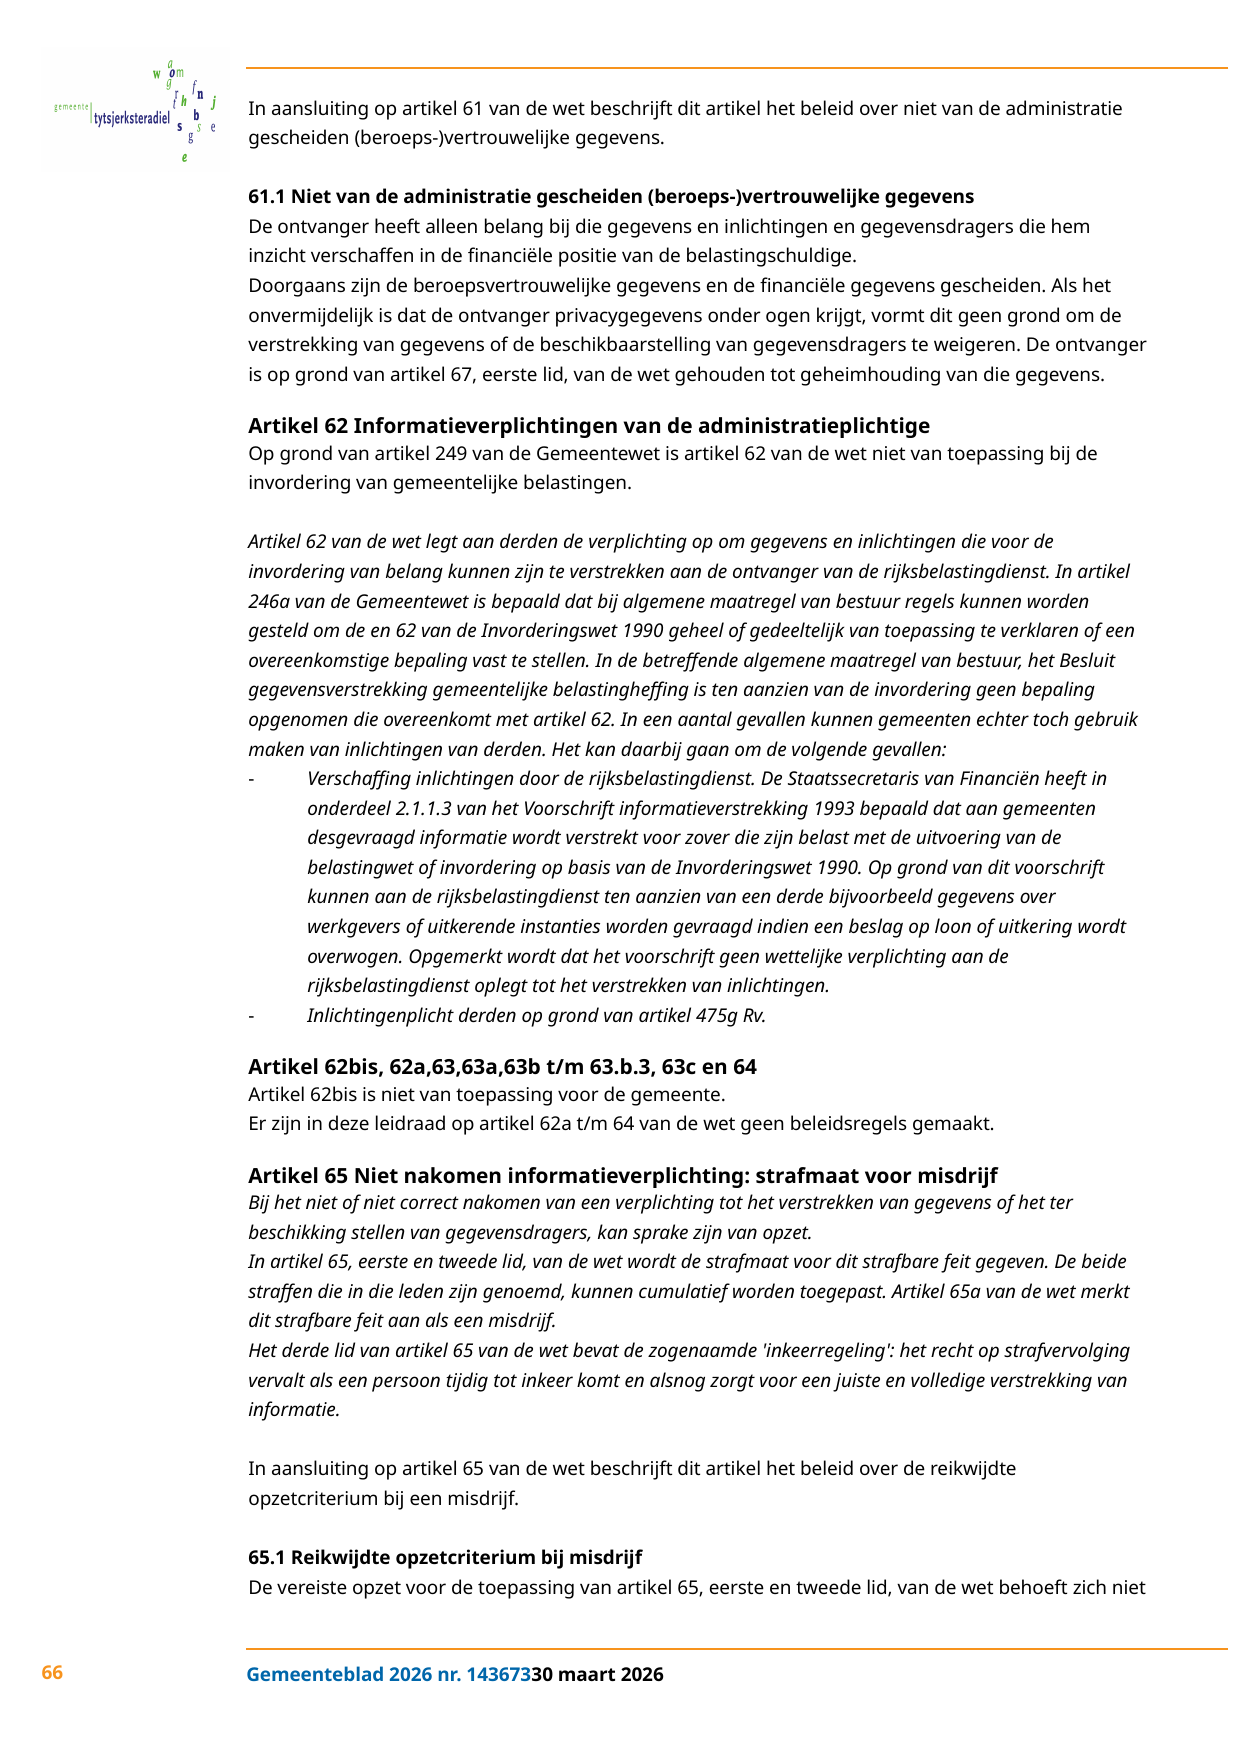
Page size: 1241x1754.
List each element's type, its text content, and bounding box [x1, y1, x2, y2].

text Op grond van artikel 249 van de Gemeentewet is artikel 62 van de wet niet van toepassing bij de invordering van gemeentelijke belastingen. [248, 440, 1152, 495]
picture [41, 47, 231, 172]
text Er zijn in deze leidraad op artikel 62a t/m 64 van de wet geen beleidsregels gemaakt. [248, 1110, 1152, 1136]
text Artikel 62bis, 62a,63,63a,63b t/m 63.b.3, 63c en 64 [248, 1052, 1152, 1081]
text Artikel 62bis is niet van toepassing voor de gemeente. [248, 1081, 1152, 1107]
text In aansluiting op artikel 65 van de wet beschrijft dit artikel het beleid over de reikwijdte opzetcriterium bij een misdrijf. [248, 1456, 1152, 1511]
text In artikel 65, eerste en tweede lid, van de wet wordt de strafmaat voor dit strafbare feit gegeven. De beide straffen die in die leden zijn genoemd, kunnen cumulatief worden toegepast. Artikel 65a van de wet merkt dit strafbare feit aan als een misdrijf. [248, 1248, 1152, 1333]
text Bij het niet of niet correct nakomen van een verplichting tot het verstrekken van gegevens of het ter beschikking stellen van gegevensdragers, kan sprake zijn van opzet. [248, 1189, 1152, 1244]
text Doorgaans zijn de beroepsvertrouwelijke gegevens en de financiële gegevens gescheiden. Als het onvermijdelijk is dat de ontvanger privacygegevens onder ogen krijgt, vormt dit geen grond om de verstrekking van gegevens of de beschikbaarstelling van gegevensdragers te weigeren. De ontvanger is op grond van artikel 67, eerste lid, van de wet gehouden tot geheimhouding van die gegevens. [248, 272, 1152, 387]
list Inlichtingenplicht derden op grond van artikel 475g Rv. [248, 1002, 1152, 1028]
text Het derde lid van artikel 65 van de wet bevat de zogenaamde 'inkeerregeling': het recht op strafvervolging vervalt als een persoon tijdig tot inkeer komt en alsnog zorgt voor een juiste en volledige verstrekking van informatie. [248, 1337, 1152, 1422]
text 61.1 Niet van de administratie gescheiden (beroeps-)vertrouwelijke gegevens [248, 183, 1152, 209]
text De ontvanger heeft alleen belang bij die gegevens en inlichtingen en gegevensdragers die hem inzicht verschaffen in de financiële positie van de belastingschuldige. [248, 213, 1152, 268]
text De vereiste opzet voor de toepassing van artikel 65, eerste en tweede lid, van de wet behoeft zich niet [248, 1574, 1152, 1599]
text In aansluiting op artikel 61 van de wet beschrijft dit artikel het beleid over niet van de administratie gescheiden (beroeps-)vertrouwelijke gegevens. [248, 95, 1152, 150]
text Artikel 62 van de wet legt aan derden de verplichting op om gegevens en inlichtingen die voor de invordering van belang kunnen zijn te verstrekken aan de ontvanger van de rijksbelastingdienst. In artikel 246a van de Gemeentewet is bepaald dat bij algemene maatregel van bestuur regels kunnen worden gesteld om de en 62 van de Invorderingswet 1990 geheel of gedeeltelijk van toepassing te verklaren of een overeenkomstige bepaling vast te stellen. In de betreffende algemene maatregel van bestuur, het Besluit gegevensverstrekking gemeentelijke belastingheffing is ten aanzien van de invordering geen bepaling opgenomen die overeenkomt met artikel 62. In een aantal gevallen kunnen gemeenten echter toch gebruik maken van inlichtingen van derden. Het kan daarbij gaan om de volgende gevallen: [248, 529, 1152, 761]
list Verschaffing inlichtingen door de rijksbelastingdienst. De Staatssecretaris van Financiën heeft in onderdeel 2.1.1.3 van het Voorschrift informatieverstrekking 1993 bepaald dat aan gemeenten desgevraagd informatie wordt verstrekt voor zover die zijn belast met de uitvoering van de belastingwet of invordering op basis van de Invorderingswet 1990. Op grond van dit voorschrift kunnen aan de rijksbelastingdienst ten aanzien van een derde bijvoorbeeld gegevens over werkgevers of uitkerende instanties worden gevraagd indien een beslag op loon of uitkering wordt overwogen. Opgemerkt wordt dat het voorschrift geen wettelijke verplichting aan de rijksbelastingdienst oplegt tot het verstrekken van inlichtingen. [248, 765, 1152, 998]
text Artikel 65 Niet nakomen informatieverplichting: strafmaat voor misdrijf [248, 1161, 1152, 1189]
text Artikel 62 Informatieverplichtingen van de administratieplichtige [248, 411, 1152, 440]
text 65.1 Reikwijdte opzetcriterium bij misdrijf [248, 1544, 1152, 1570]
